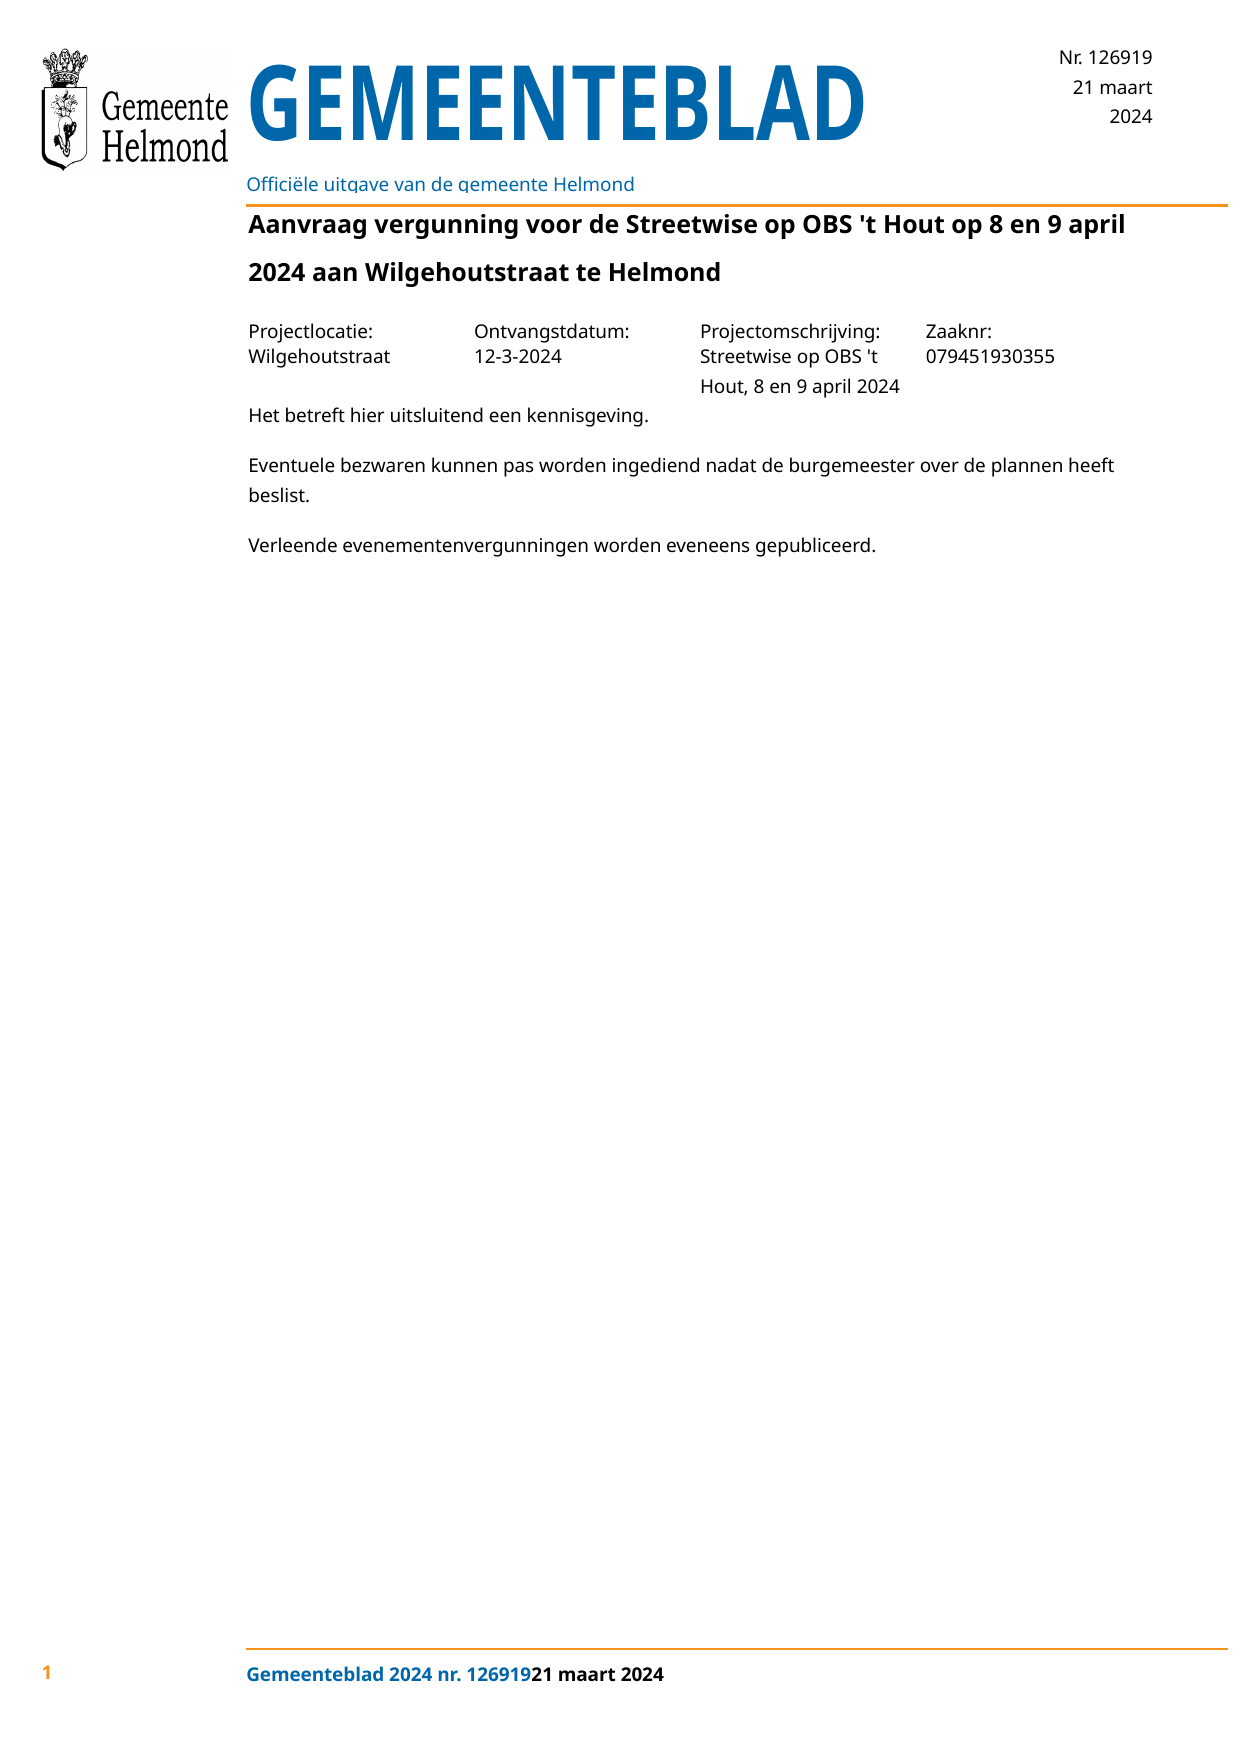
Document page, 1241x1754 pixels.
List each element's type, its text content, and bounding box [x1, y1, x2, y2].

table_header Projectlocatie: [248, 318, 474, 344]
text Aanvraag vergunning voor de Streetwise op OBS 't Hout op 8 en 9 april 2024 aan Wilgehoutstraat te Helmond [248, 207, 1152, 288]
table_header Zaaknr: [926, 318, 1152, 344]
table_cell 12-3-2024 [474, 344, 700, 399]
table_header Projectomschrijving: [700, 318, 926, 344]
table_cell Wilgehoutstraat [248, 344, 474, 399]
picture [41, 47, 231, 172]
text Eventuele bezwaren kunnen pas worden ingediend nadat de burgemeester over de plannen heeft beslist. [248, 453, 1152, 508]
text Het betreft hier uitsluitend een kennisgeving. [248, 402, 1152, 428]
text Verleende evenementenvergunningen worden eveneens gepubliceerd. [248, 533, 1152, 558]
table_cell 079451930355 [926, 344, 1152, 399]
table_cell Streetwise op OBS 't Hout, 8 en 9 april 2024 [700, 344, 926, 399]
table_header Ontvangstdatum: [474, 318, 700, 344]
